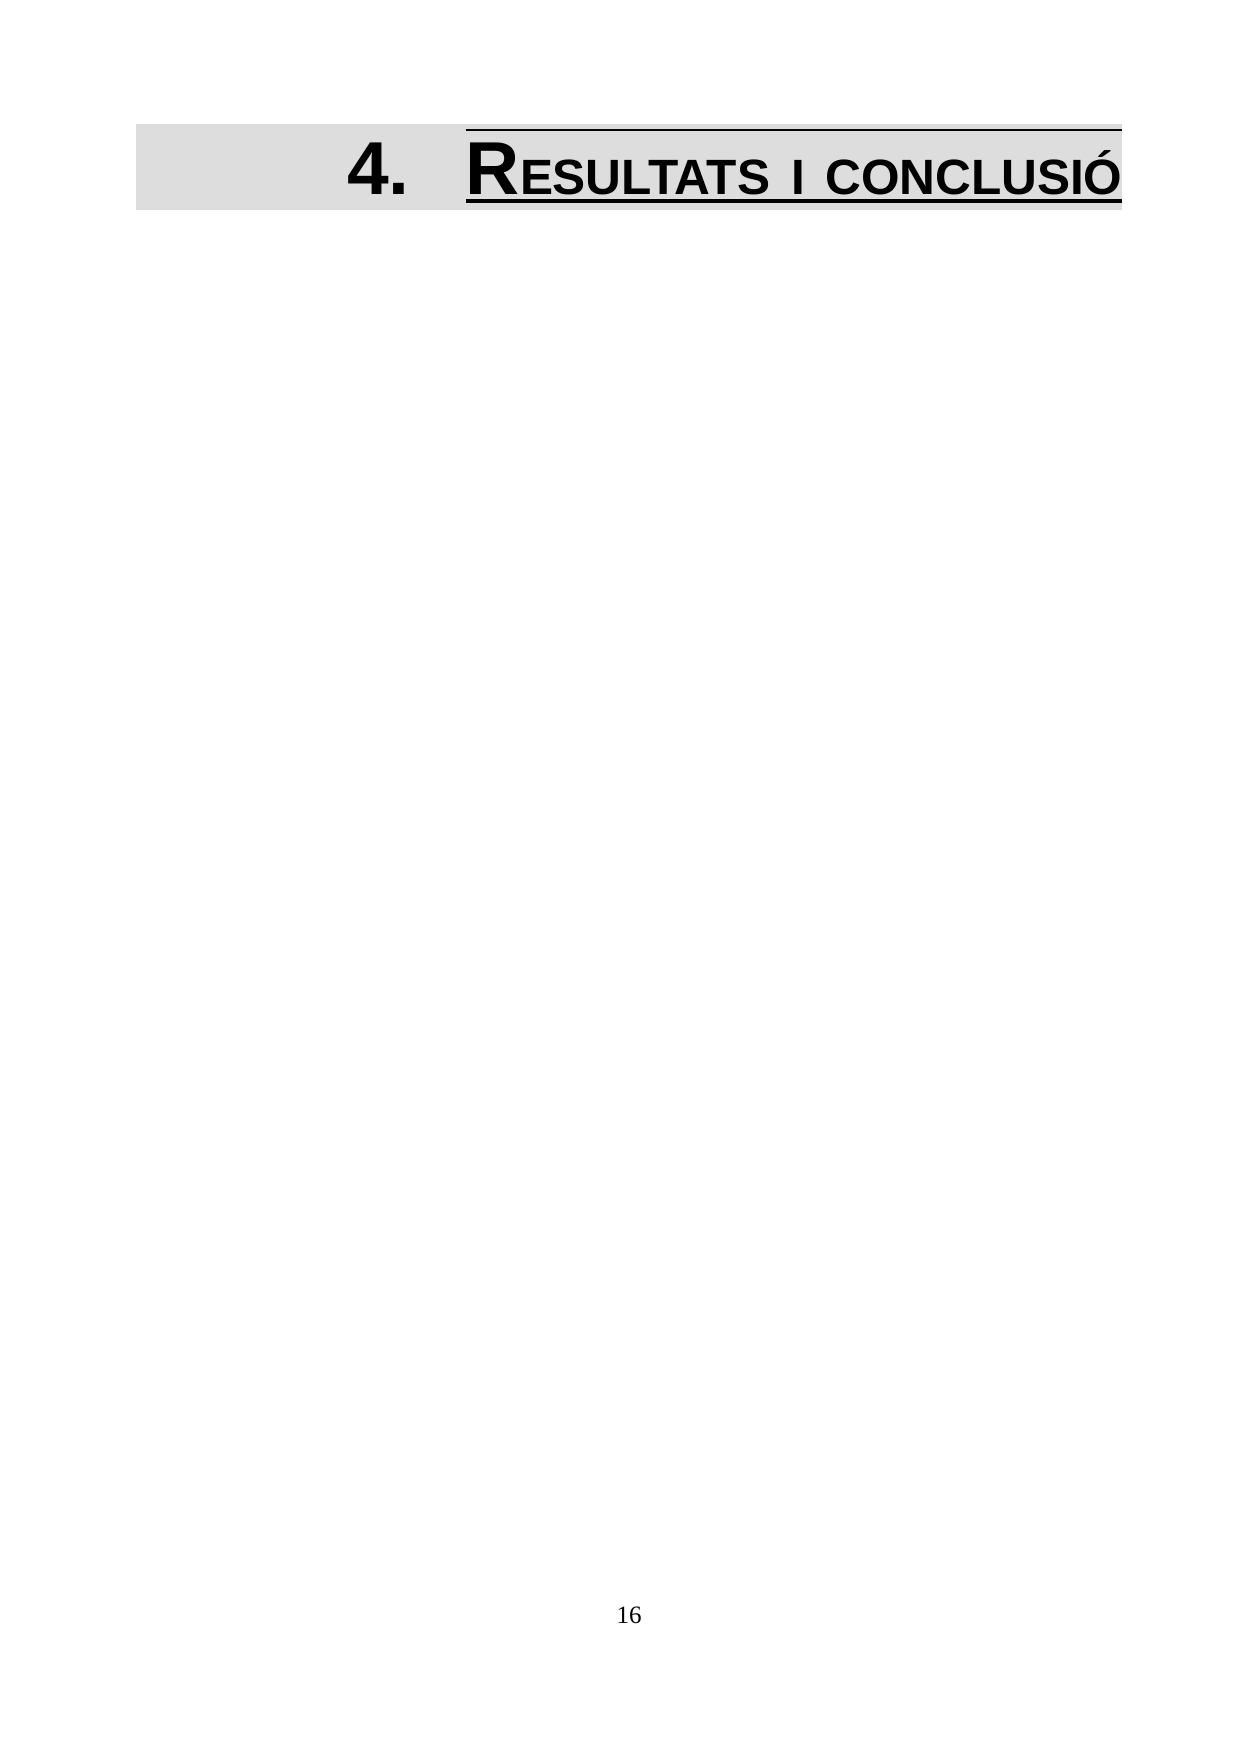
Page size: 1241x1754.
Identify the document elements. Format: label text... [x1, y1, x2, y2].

subtitle Resultats i conclusió [136, 124, 1122, 210]
